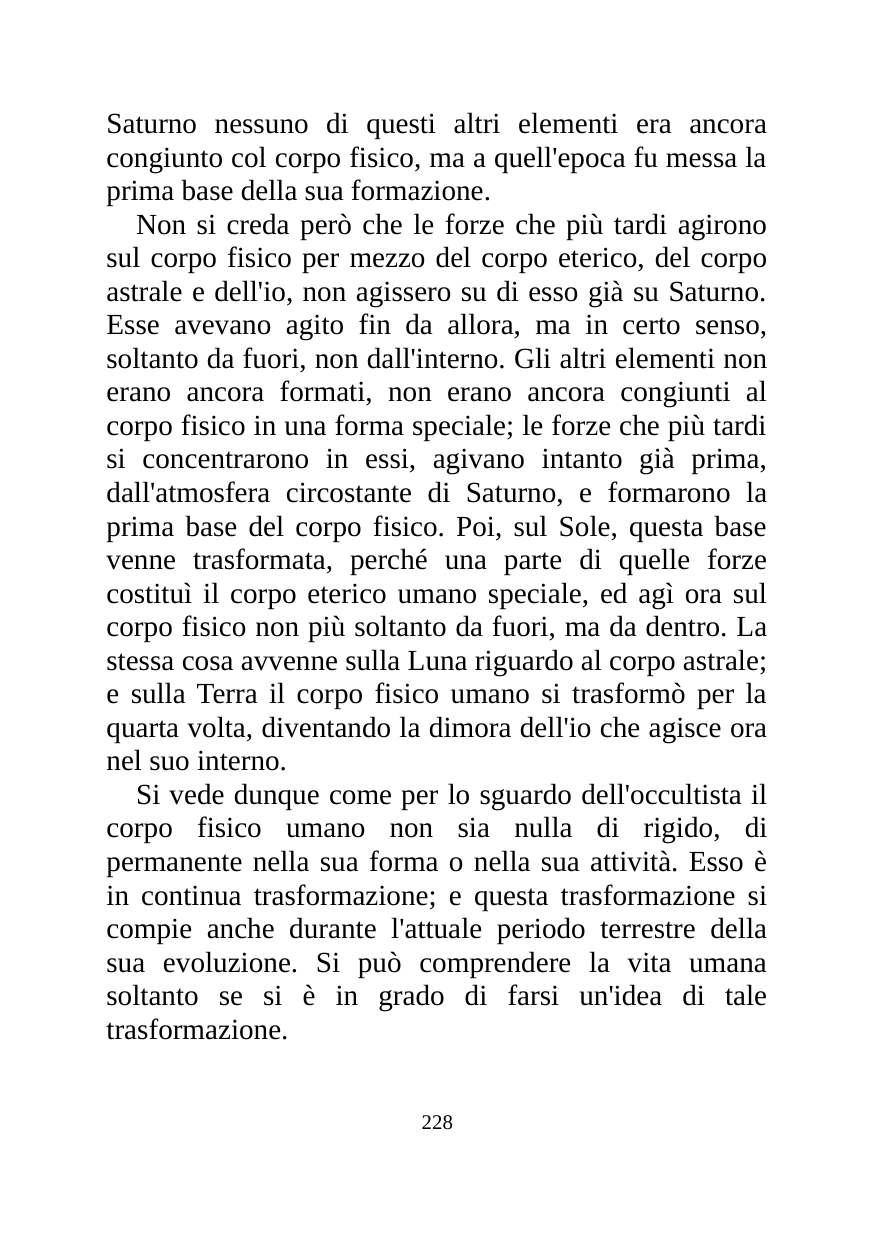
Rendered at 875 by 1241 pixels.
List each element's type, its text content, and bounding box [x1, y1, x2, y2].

text Non si creda però che le forze che più tardi agirono sul corpo fisico per mezzo del corpo eterico, del corpo astrale e dell'io, non agissero su di esso già su Saturno. Esse avevano agito fin da allora, ma in certo senso, soltanto da fuori, non dall'interno. Gli altri elementi non erano ancora formati, non erano ancora congiunti al corpo fisico in una forma speciale; le forze che più tardi si concentrarono in essi, agivano intanto già prima, dall'atmosfera circostante di Saturno, e formarono la prima base del corpo fisico. Poi, sul Sole, questa base venne trasformata, perché una parte di quelle forze costituì il corpo eterico umano speciale, ed agì ora sul corpo fisico non più soltanto da fuori, ma da dentro. La stessa cosa avvenne sulla Luna riguardo al corpo astrale; e sulla Terra il corpo fisico umano si trasformò per la quarta volta, diventando la dimora dell'io che agisce ora nel suo interno. [106, 207, 768, 777]
text Saturno nessuno di questi altri elementi era ancora congiunto col corpo fisico, ma a quell'epoca fu messa la prima base della sua formazione. [106, 106, 768, 207]
text Si vede dunque come per lo sguardo dell'occultista il corpo fisico umano non sia nulla di rigido, di permanente nella sua forma o nella sua attività. Esso è in continua trasformazione; e questa trasformazione si compie anche durante l'attuale periodo terrestre della sua evoluzione. Si può comprendere la vita umana soltanto se si è in grado di farsi un'idea di tale trasformazione. [106, 777, 768, 1045]
